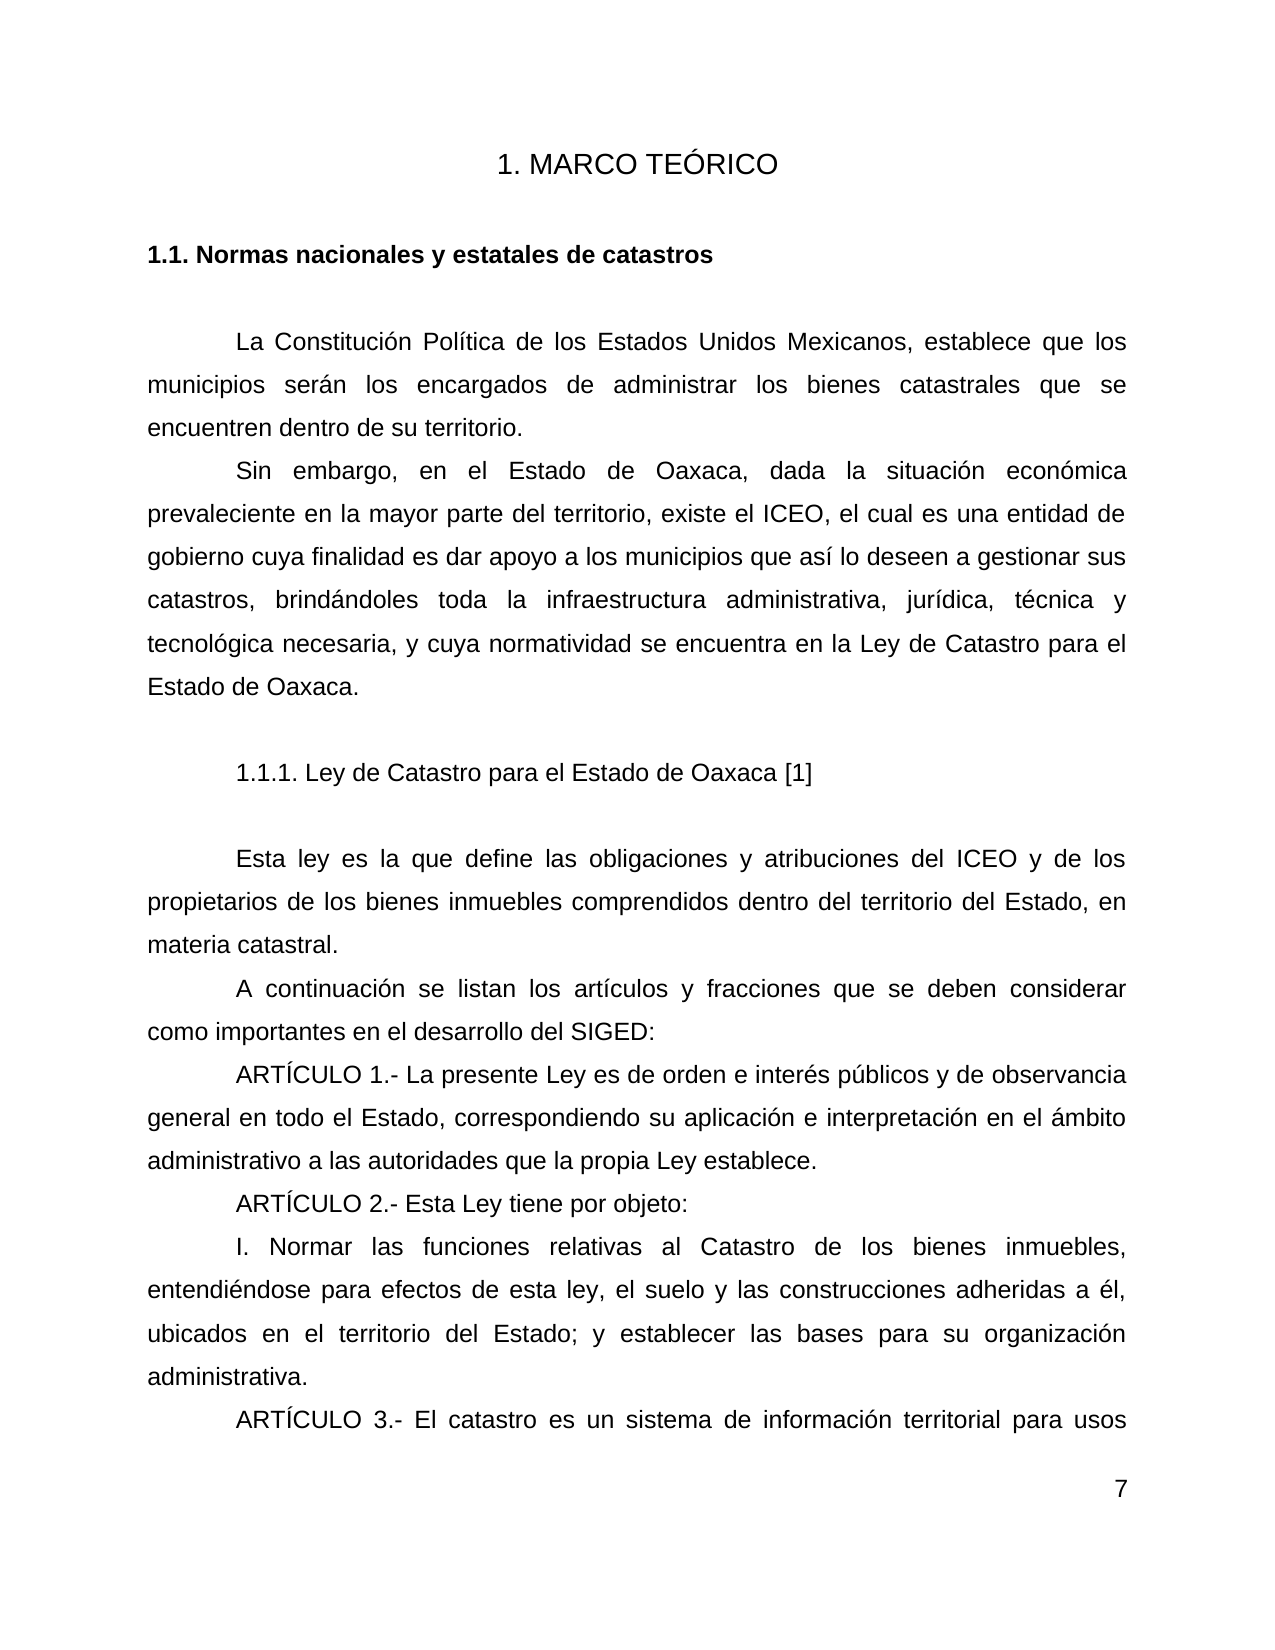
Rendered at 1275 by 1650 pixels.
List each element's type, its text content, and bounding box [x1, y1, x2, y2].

text Esta ley es la que define las obligaciones y atribuciones del ICEO y de los propietarios de los bienes inmuebles comprendidos dentro del territorio del Estado, en materia catastral. [147, 844, 1128, 959]
text Sin embargo, en el Estado de Oaxaca, dada la situación económica prevaleciente en la mayor parte del territorio, existe el ICEO, el cual es una entidad de gobierno cuya finalidad es dar apoyo a los municipios que así lo deseen a gestionar sus catastros, brindándoles toda la infraestructura administrativa, jurídica, técnica y tecnológica necesaria, y cuya normatividad se encuentra en la Ley de Catastro para el Estado de Oaxaca. [147, 456, 1128, 700]
text 1.1.1. Ley de Catastro para el Estado de Oaxaca [1] [147, 758, 1128, 787]
text ARTÍCULO 2.- Esta Ley tiene por objeto: [147, 1189, 1128, 1218]
text I. Normar las funciones relativas al Catastro de los bienes inmuebles, entendiéndose para efectos de esta ley, el suelo y las construcciones adheridas a él, ubicados en el territorio del Estado; y establecer las bases para su organización administrativa. [147, 1232, 1128, 1390]
text 1.1. Normas nacionales y estatales de catastros [147, 240, 1128, 269]
text La Constitución Política de los Estados Unidos Mexicanos, establece que los municipios serán los encargados de administrar los bienes catastrales que se encuentren dentro de su territorio. [147, 327, 1128, 442]
text ARTÍCULO 3.- El catastro es un sistema de información territorial para usos [147, 1405, 1128, 1433]
text ARTÍCULO 1.- La presente Ley es de orden e interés públicos y de observancia general en todo el Estado, correspondiendo su aplicación e interpretación en el ámbito administrativo a las autoridades que la propia Ley establece. [147, 1060, 1128, 1175]
text 1. MARCO TEÓRICO [147, 147, 1128, 181]
text A continuación se listan los artículos y fracciones que se deben considerar como importantes en el desarrollo del SIGED: [147, 973, 1128, 1045]
